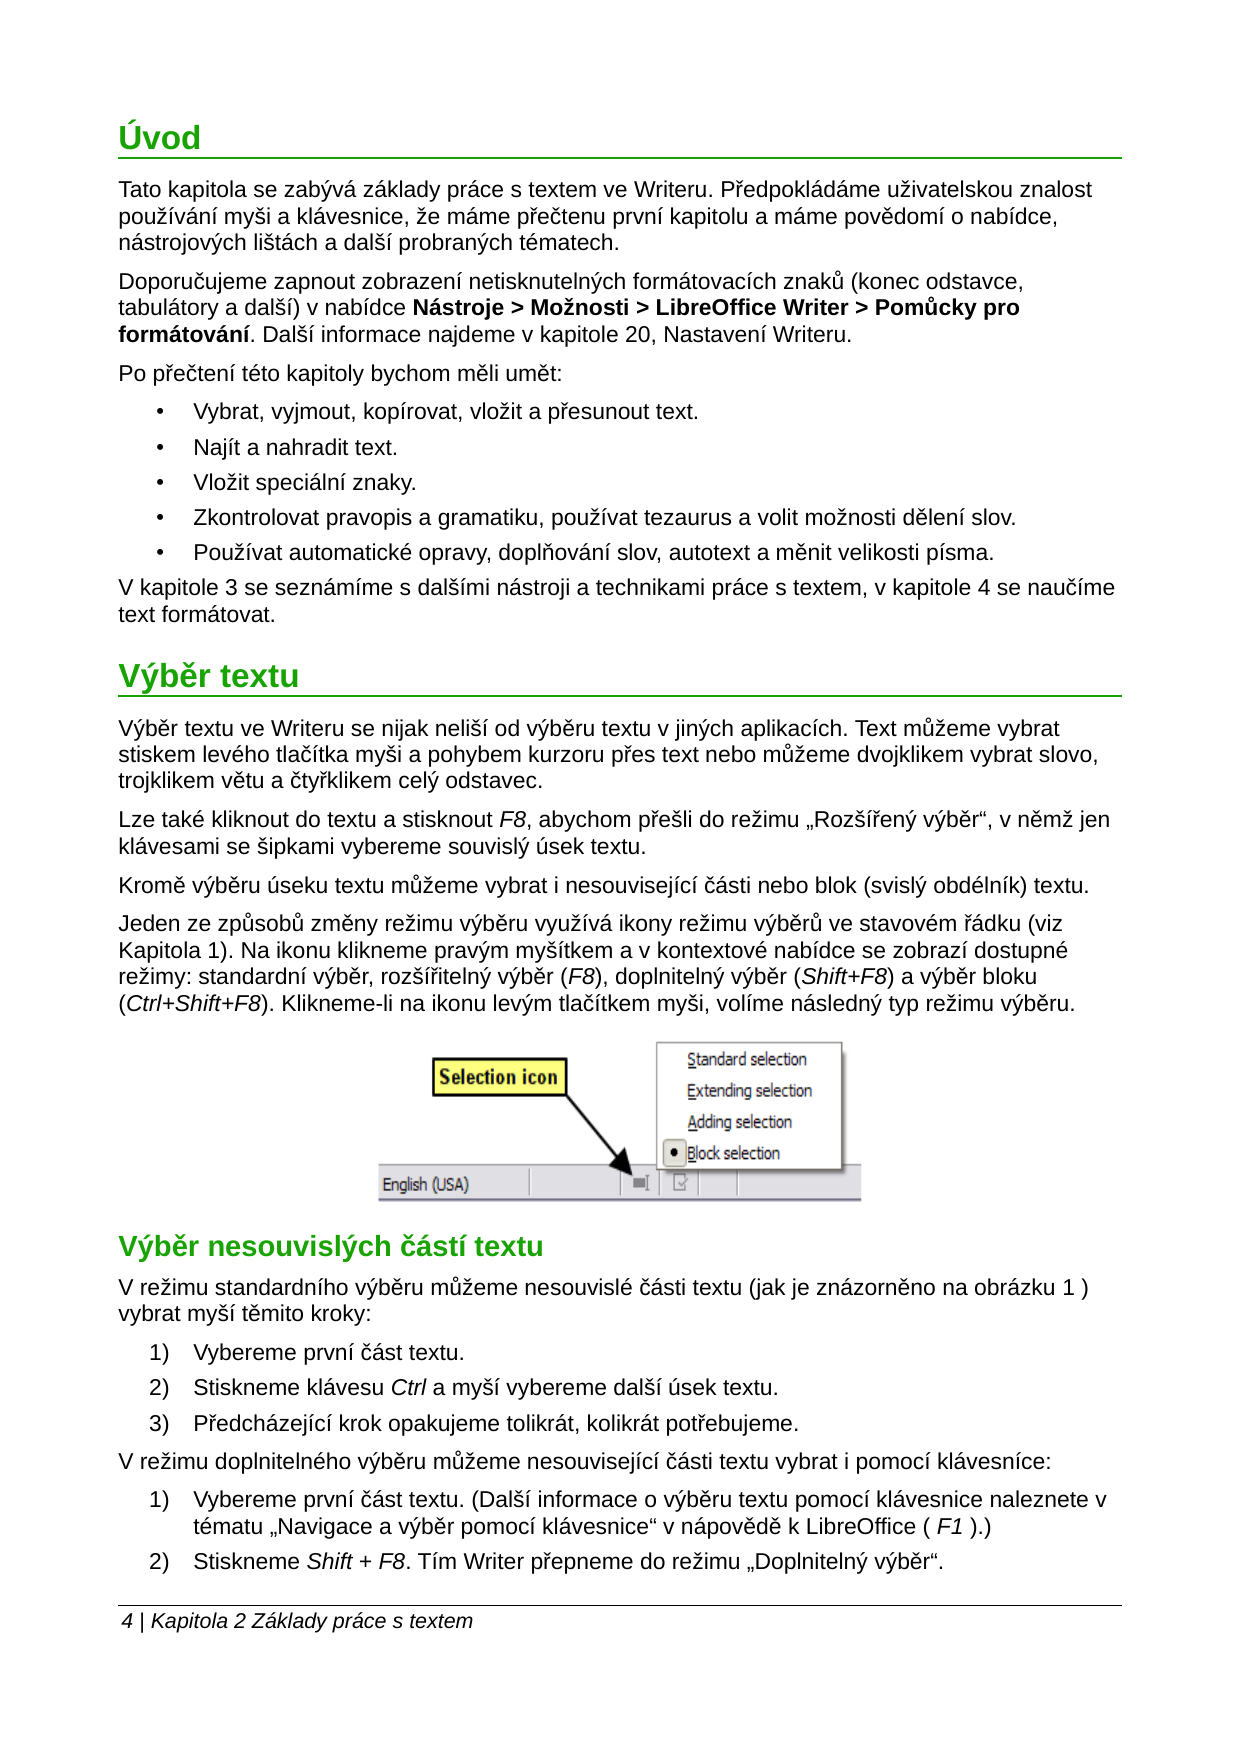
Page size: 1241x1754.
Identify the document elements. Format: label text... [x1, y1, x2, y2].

text Jeden ze způsobů změny režimu výběru využívá ikony režimu výběrů ve stavovém řádku (viz Kapitola 1). Na ikonu klikneme pravým myšítkem a v kontextové nabídce se zobrazí dostupné režimy: standardní výběr, rozšířitelný výběr (F8), doplnitelný výběr (Shift+F8) a výběr bloku (Ctrl+Shift+F8). Klikneme-li na ikonu levým tlačítkem myši, volíme následný typ režimu výběru. [118, 910, 1122, 1016]
subtitle Výběr nesouvislých částí textu [118, 1228, 1122, 1262]
list Najít a nahradit text. [156, 433, 1122, 460]
list V režimu doplnitelného výběru můžeme nesouvisející části textu vybrat i pomocí klávesníce: [118, 1448, 1122, 1474]
text Výběr textu ve Writeru se nijak neliší od výběru textu v jiných aplikacích. Text můžeme vybrat stiskem levého tlačítka myši a pohybem kurzoru přes text nebo můžeme dvojklikem vybrat slovo, trojklikem větu a čtyřklikem celý odstavec. [118, 715, 1122, 794]
text Tato kapitola se zabývá základy práce s textem ve Writeru. Předpokládáme uživatelskou znalost používání myši a klávesnice, že máme přečtenu první kapitolu a máme povědomí o nabídce, nástrojových lištách a další probraných tématech. [118, 176, 1122, 255]
list Používat automatické opravy, doplňování slov, autotext a měnit velikosti písma. [156, 539, 1122, 566]
list Zkontrolovat pravopis a gramatiku, používat tezaurus a volit možnosti dělení slov. [156, 504, 1122, 530]
list Vybereme první část textu. (Další informace o výběru textu pomocí klávesnice naleznete v tématu „Navigace a výběr pomocí klávesnice“ v nápovědě k LibreOffice ( F1 ).) [169, 1486, 1122, 1539]
picture [376, 1028, 864, 1205]
subtitle Úvod [118, 118, 1122, 157]
list V režimu standardního výběru můžeme nesouvislé části textu (jak je znázorněno na obrázku 1 ) vybrat myší těmito kroky: [118, 1274, 1122, 1327]
list Vybrat, vyjmout, kopírovat, vložit a přesunout text. [156, 398, 1122, 425]
text V kapitole 3 se seznámíme s dalšími nástroji a technikami práce s textem, v kapitole 4 se naučíme text formátovat. [118, 574, 1122, 627]
text Kromě výběru úseku textu můžeme vybrat i nesouvisející části nebo blok (svislý obdélník) textu. [118, 872, 1122, 898]
list Vybereme první část textu. [169, 1339, 1122, 1365]
list Stiskneme Shift + F8. Tím Writer přepneme do režimu „Doplnitelný výběr“. [169, 1548, 1122, 1574]
subtitle Výběr textu [118, 657, 1122, 695]
list Předcházející krok opakujeme tolikrát, kolikrát potřebujeme. [169, 1409, 1122, 1436]
list Vložit speciální znaky. [156, 469, 1122, 495]
list Stiskneme klávesu Ctrl a myší vybereme další úsek textu. [169, 1374, 1122, 1401]
text Doporučujeme zapnout zobrazení netisknutelných formátovacích znaků (konec odstavce, tabulátory a další) v nabídce Nástroje > Možnosti > LibreOffice Writer > Pomůcky pro formátování. Další informace najdeme v kapitole 20, Nastavení Writeru. [118, 268, 1122, 347]
text Lze také kliknout do textu a stisknout F8, abychom přešli do režimu „Rozšířený výběr“, v němž jen klávesami se šipkami vybereme souvislý úsek textu. [118, 806, 1122, 859]
list Po přečtení této kapitoly bychom měli umět: [118, 359, 1122, 386]
